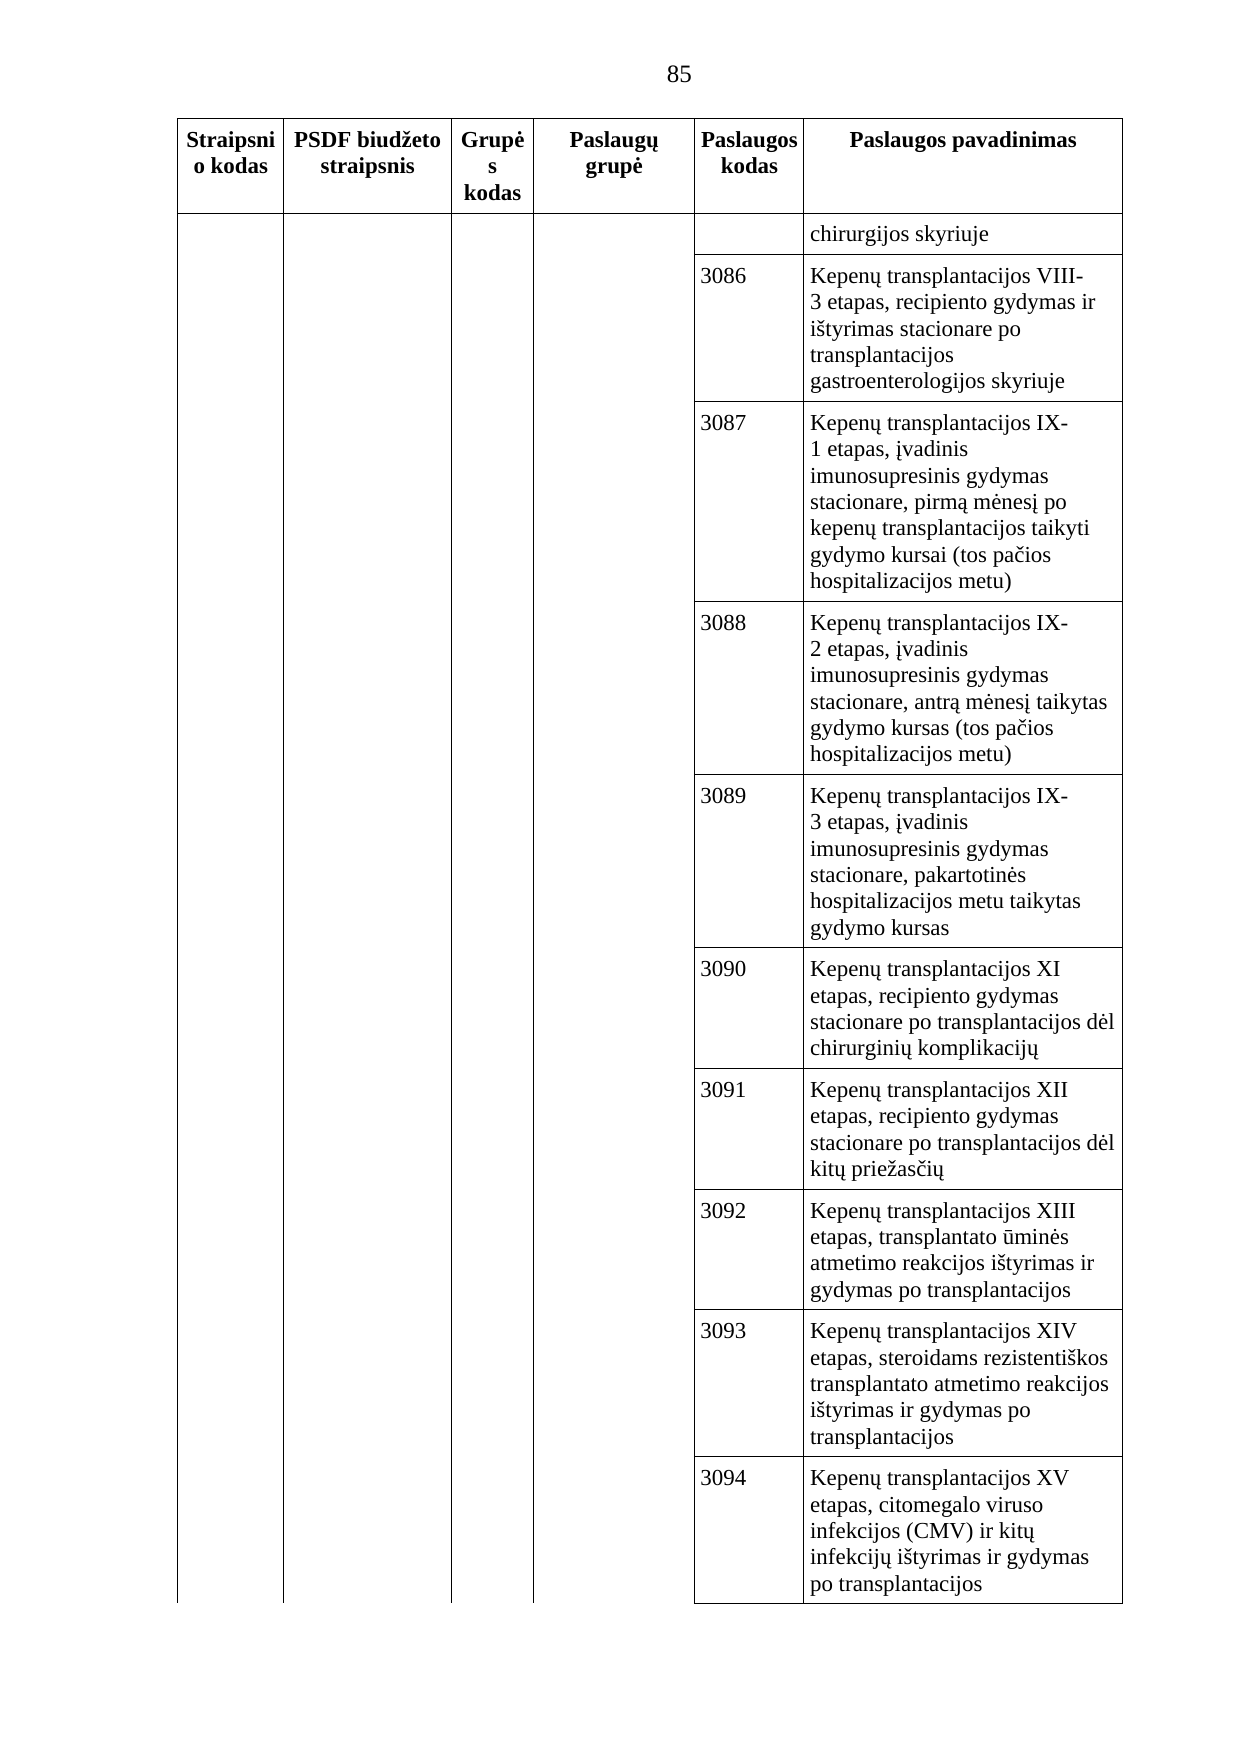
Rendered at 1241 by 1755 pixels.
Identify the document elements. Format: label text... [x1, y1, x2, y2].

table_cell [284, 774, 451, 947]
table_cell Kepenų transplantacijos VIII-3 etapas, recipiento gydymas ir ištyrimas stacionare po transplantacijos gastroenterologijos skyriuje [804, 255, 1122, 401]
table_cell [284, 254, 451, 401]
table_cell [452, 947, 533, 1068]
table_cell [284, 1068, 451, 1188]
table_cell [178, 1456, 283, 1603]
table_cell [178, 254, 283, 401]
table_cell 3093 [695, 1310, 803, 1456]
table_cell 3092 [695, 1190, 803, 1309]
table_cell [534, 214, 694, 254]
table_cell [284, 601, 451, 774]
table_cell [534, 1309, 694, 1456]
table_cell [452, 1189, 533, 1309]
table_cell Kepenų transplantacijos XIV etapas, steroidams rezistentiškos transplantato atmetimo reakcijos ištyrimas ir gydymas po transplantacijos [804, 1310, 1122, 1456]
table_cell [534, 601, 694, 774]
table_cell [178, 1309, 283, 1456]
table_cell Kepenų transplantacijos XII etapas, recipiento gydymas stacionare po transplantacijos dėl kitų priežasčių [804, 1069, 1122, 1188]
table_cell [284, 947, 451, 1068]
table_cell [284, 1189, 451, 1309]
table_cell [534, 1189, 694, 1309]
table_header Paslaugos kodas [695, 119, 803, 212]
table_cell [284, 214, 451, 254]
table_cell [178, 947, 283, 1068]
table_cell [178, 401, 283, 601]
table_cell 3091 [695, 1069, 803, 1188]
table_cell [452, 601, 533, 774]
table_cell Kepenų transplantacijos XIII etapas, transplantato ūminės atmetimo reakcijos ištyrimas ir gydymas po transplantacijos [804, 1190, 1122, 1309]
table_cell Kepenų transplantacijos IX-1 etapas, įvadinis imunosupresinis gydymas stacionare, pirmą mėnesį po kepenų transplantacijos taikyti gydymo kursai (tos pačios hospitalizacijos metu) [804, 402, 1122, 601]
table_cell [452, 774, 533, 947]
table_cell 3087 [695, 402, 803, 601]
table_cell [178, 1189, 283, 1309]
table_cell [452, 1309, 533, 1456]
table_cell chirurgijos skyriuje [804, 214, 1122, 254]
table_header Paslaugų grupė [534, 119, 694, 212]
table_cell [452, 1456, 533, 1603]
table_cell [534, 774, 694, 947]
table_cell [534, 1456, 694, 1603]
table_cell [178, 214, 283, 254]
table_cell Kepenų transplantacijos IX-2 etapas, įvadinis imunosupresinis gydymas stacionare, antrą mėnesį taikytas gydymo kursas (tos pačios hospitalizacijos metu) [804, 602, 1122, 774]
table_cell Kepenų transplantacijos XI etapas, recipiento gydymas stacionare po transplantacijos dėl chirurginių komplikacijų [804, 948, 1122, 1068]
table_cell [452, 401, 533, 601]
table_cell [534, 254, 694, 401]
table_cell [534, 1068, 694, 1188]
table_cell [178, 601, 283, 774]
table_cell 3090 [695, 948, 803, 1068]
table_header PSDF biudžeto straipsnis [284, 119, 451, 212]
table_header Grupės kodas [452, 119, 533, 212]
table_cell [695, 214, 803, 254]
table_cell [452, 1068, 533, 1188]
table_cell 3088 [695, 602, 803, 774]
table_cell [284, 401, 451, 601]
table_header Paslaugos pavadinimas [804, 119, 1122, 212]
table_cell Kepenų transplantacijos XV etapas, citomegalo viruso infekcijos (CMV) ir kitų infekcijų ištyrimas ir gydymas po transplantacijos [804, 1457, 1122, 1603]
table_cell [284, 1309, 451, 1456]
table_cell [534, 947, 694, 1068]
table_header Straipsnio kodas [178, 119, 283, 212]
table_cell 3094 [695, 1457, 803, 1603]
table_cell 3089 [695, 775, 803, 947]
table_cell [178, 1068, 283, 1188]
table_cell [284, 1456, 451, 1603]
table_cell [534, 401, 694, 601]
table_cell [178, 774, 283, 947]
table_cell 3086 [695, 255, 803, 401]
table_cell [452, 214, 533, 254]
table_cell Kepenų transplantacijos IX-3 etapas, įvadinis imunosupresinis gydymas stacionare, pakartotinės hospitalizacijos metu taikytas gydymo kursas [804, 775, 1122, 947]
table_cell [452, 254, 533, 401]
